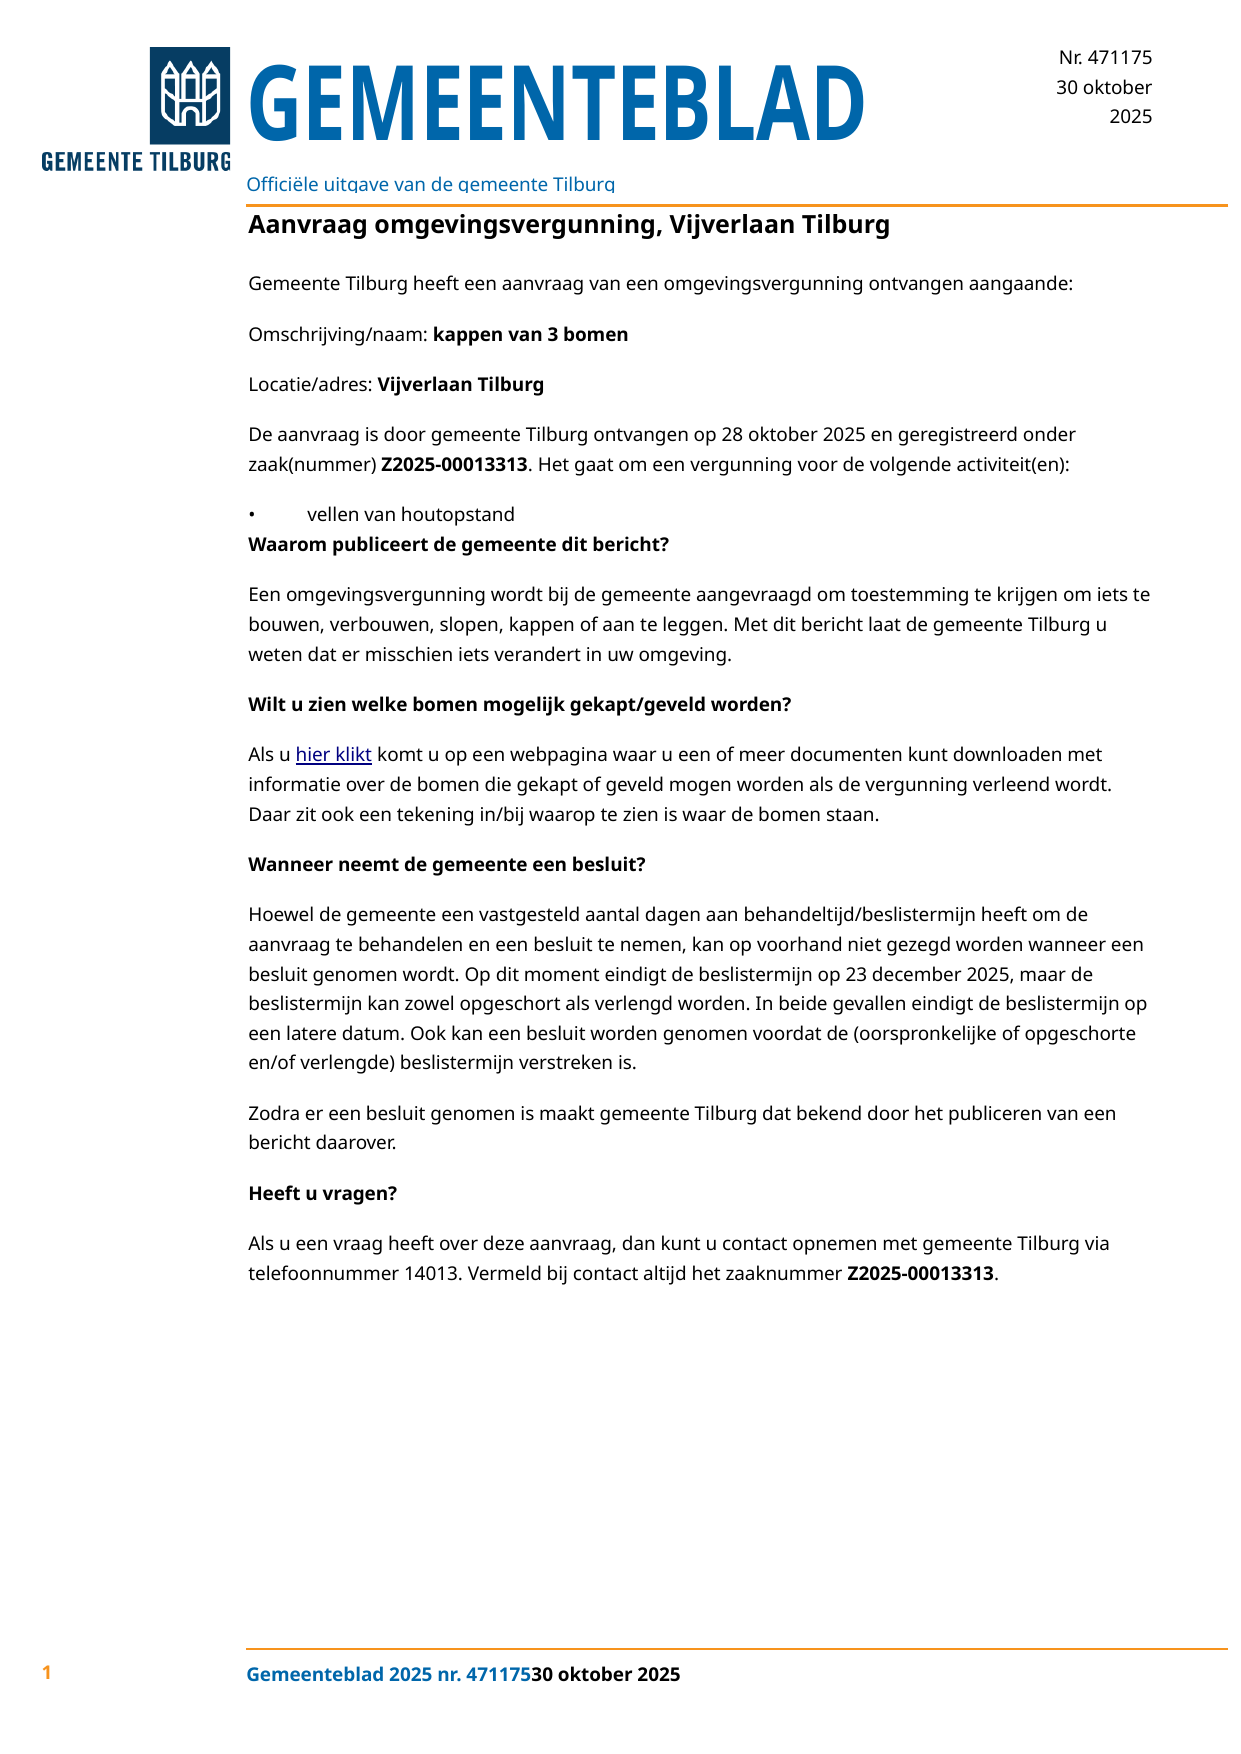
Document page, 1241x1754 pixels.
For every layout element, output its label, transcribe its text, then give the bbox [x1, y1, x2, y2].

text Als u een vraag heeft over deze aanvraag, dan kunt u contact opnemen met gemeente Tilburg via telefoonnummer 14013. Vermeld bij contact altijd het zaaknummer Z2025-00013313. [248, 1230, 1152, 1286]
text Zodra er een besluit genomen is maakt gemeente Tilburg dat bekend door het publiceren van een bericht daarover. [248, 1100, 1152, 1155]
text Gemeente Tilburg heeft een aanvraag van een omgevingsvergunning ontvangen aangaande: [248, 270, 1152, 296]
text Een omgevingsvergunning wordt bij de gemeente aangevraagd om toestemming te krijgen om iets te bouwen, verbouwen, slopen, kappen of aan te leggen. Met dit bericht laat de gemeente Tilburg u weten dat er misschien iets verandert in uw omgeving. [248, 582, 1152, 666]
list vellen van houtopstand [248, 502, 1152, 527]
picture [41, 47, 231, 172]
text Omschrijving/naam: kappen van 3 bomen [248, 321, 1152, 346]
text Heeft u vragen? [248, 1180, 1152, 1206]
text Waarom publiceert de gemeente dit bericht? [248, 531, 1152, 557]
text Wilt u zien welke bomen mogelijk gekapt/geveld worden? [248, 691, 1152, 717]
text Wanneer neemt de gemeente een besluit? [248, 851, 1152, 877]
text Aanvraag omgevingsvergunning, Vijverlaan Tilburg [248, 207, 1152, 241]
text Als u hier klikt komt u op een webpagina waar u een of meer documenten kunt downloaden met informatie over de bomen die gekapt of geveld mogen worden als de vergunning verleend wordt. Daar zit ook een tekening in/bij waarop te zien is waar de bomen staan. [248, 742, 1152, 826]
text Hoewel de gemeente een vastgesteld aantal dagen aan behandeltijd/beslistermijn heeft om de aanvraag te behandelen en een besluit te nemen, kan op voorhand niet gezegd worden wanneer een besluit genomen wordt. Op dit moment eindigt de beslistermijn op 23 december 2025, maar de beslistermijn kan zowel opgeschort als verlengd worden. In beide gevallen eindigt de beslistermijn op een latere datum. Ook kan een besluit worden genomen voordat de (oorspronkelijke of opgeschorte en/of verlengde) beslistermijn verstreken is. [248, 902, 1152, 1075]
text De aanvraag is door gemeente Tilburg ontvangen op 28 oktober 2025 en geregistreerd onder zaak(nummer) Z2025-00013313. Het gaat om een vergunning voor de volgende activiteit(en): [248, 422, 1152, 477]
text Locatie/adres: Vijverlaan Tilburg [248, 371, 1152, 397]
